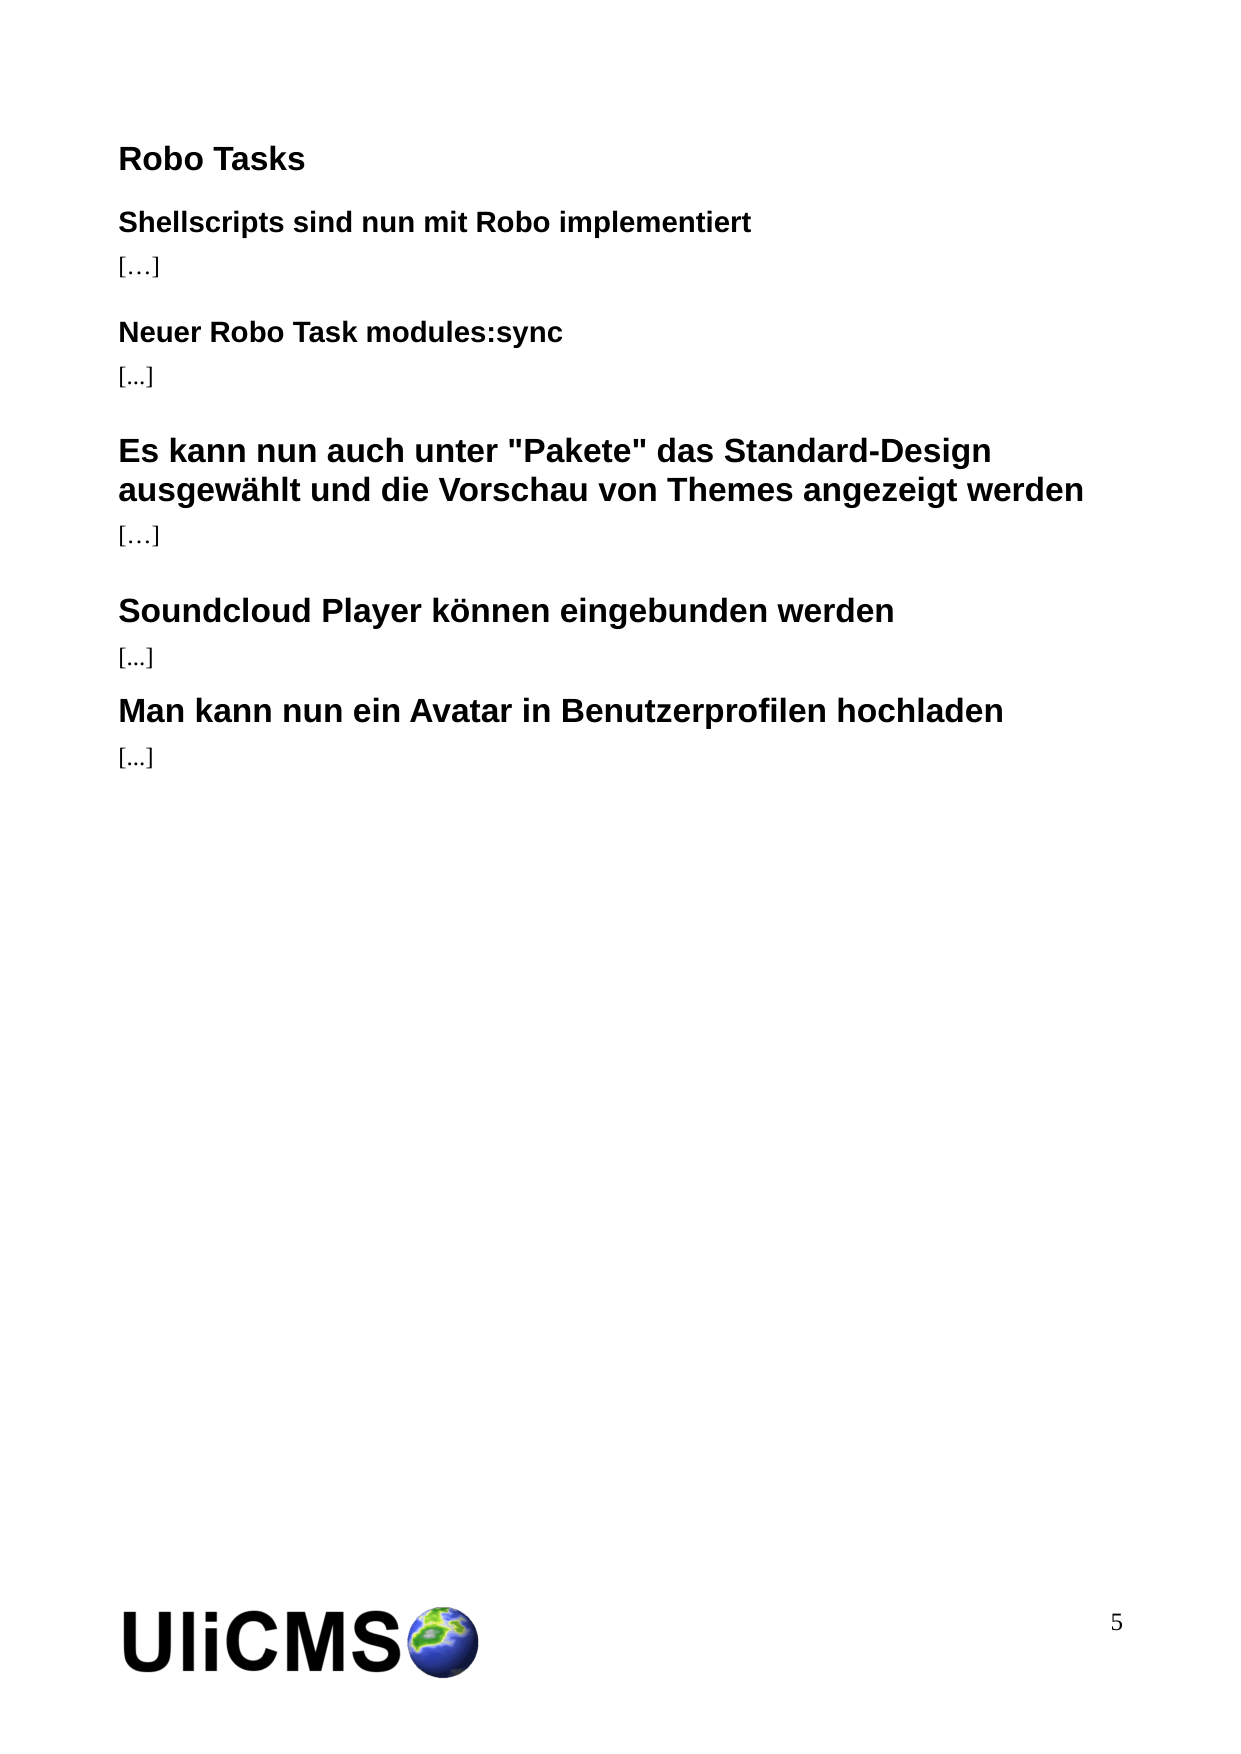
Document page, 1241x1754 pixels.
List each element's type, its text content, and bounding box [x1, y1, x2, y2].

subtitle Robo Tasks [118, 139, 1123, 178]
text [...] [118, 742, 1123, 771]
text […] [118, 521, 1123, 549]
subtitle Neuer Robo Task modules:sync [118, 314, 1123, 348]
subtitle Shellscripts sind nun mit Robo implementiert [118, 205, 1123, 238]
text [...] [118, 642, 1123, 670]
subtitle Soundcloud Player können eingebunden werden [118, 590, 1123, 629]
subtitle Es kann nun auch unter "Pakete" das Standard-Design ausgewählt und die Vorschau von Themes angezeigt werden [118, 431, 1123, 508]
picture [118, 1607, 479, 1681]
text […] [118, 251, 1123, 280]
subtitle Man kann nun ein Avatar in Benutzerprofilen hochladen [118, 691, 1123, 730]
text [...] [118, 361, 1123, 389]
